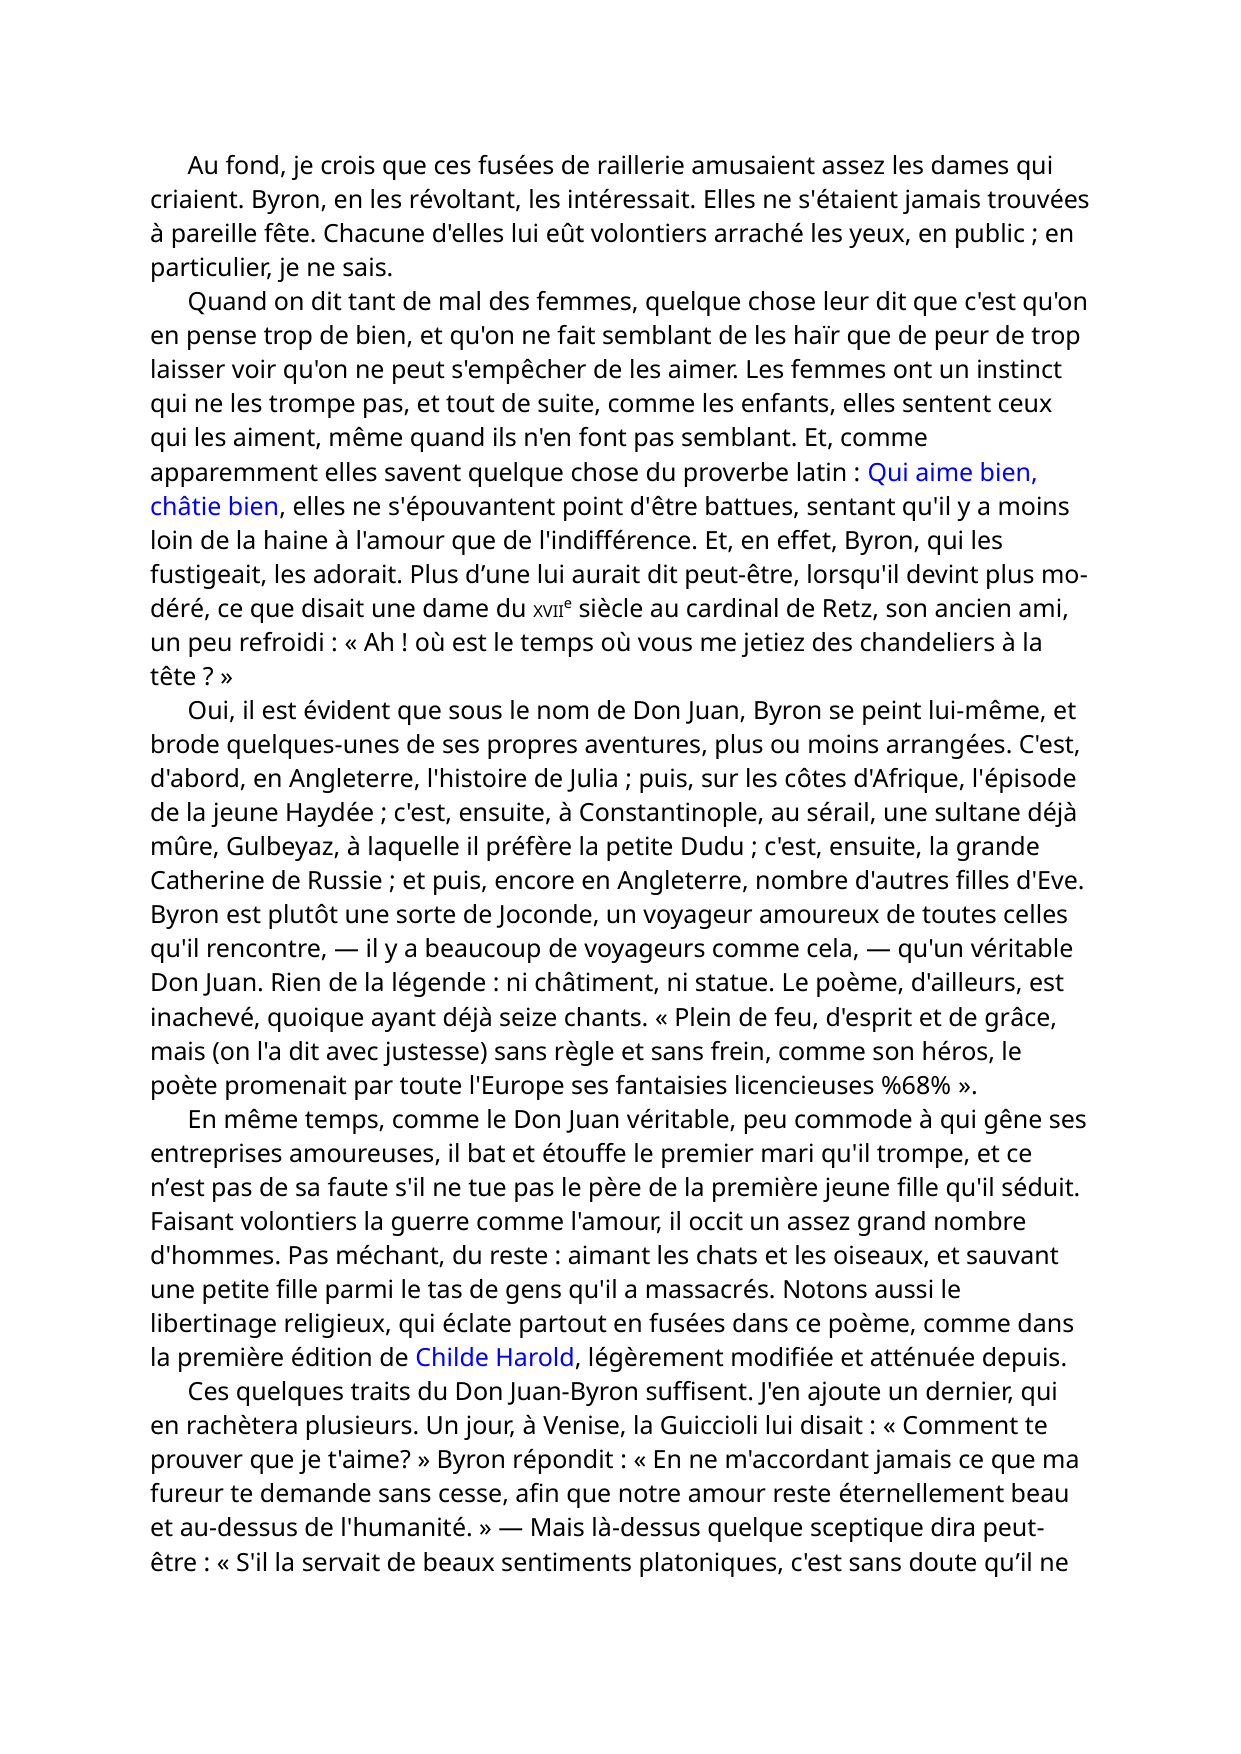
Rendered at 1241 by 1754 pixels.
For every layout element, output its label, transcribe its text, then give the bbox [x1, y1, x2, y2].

text Au fond, je crois que ces fusées de raillerie amusaient assez les dames qui criaient. Byron, en les révoltant, les intéressait. Elles ne s'étaient jamais trouvées à pareille fête. Chacune d'elles lui eût volontiers arraché les yeux, en public ; en particulier, je ne sais. [150, 148, 1091, 284]
text Quand on dit tant de mal des femmes, quelque chose leur dit que c'est qu'on en pense trop de bien, et qu'on ne fait semblant de les haïr que de peur de trop laisser voir qu'on ne peut s'empêcher de les aimer. Les femmes ont un instinct qui ne les trompe pas, et tout de suite, comme les enfants, elles sentent ceux qui les aiment, même quand ils n'en font pas semblant. Et, comme apparemment elles savent quelque chose du proverbe latin : Qui aime bien, châtie bien, elles ne s'épouvantent point d'être battues, sentant qu'il y a moins loin de la haine à l'amour que de l'indifférence. Et, en effet, Byron, qui les fustigeait, les adorait. Plus d’une lui aurait dit peut-être, lorsqu'il devint plus mo­déré, ce que disait une dame du xviie siècle au cardinal de Retz, son ancien ami, un peu refroidi : « Ah ! où est le temps où vous me jetiez des chandeliers à la tête ? » [150, 284, 1091, 693]
text Ces quelques traits du Don Juan-Byron suffisent. J'en ajoute un dernier, qui en rachètera plusieurs. Un jour, à Venise, la Guiccioli lui disait : « Comment te prouver que je t'aime? » Byron répondit : « En ne m'accordant jamais ce que ma fureur te demande sans cesse, afin que notre amour reste éternellement beau et au-dessus de l'humanité. » — Mais là-dessus quelque sceptique dira peut-être : « S'il la servait de beaux sentiments platoniques, c'est sans doute qu’il ne [150, 1374, 1091, 1578]
text Oui, il est évident que sous le nom de Don Juan, Byron se peint lui-même, et brode quelques-unes de ses propres aventures, plus ou moins arrangées. C'est, d'abord, en Angleterre, l'histoire de Julia ; puis, sur les côtes d'Afrique, l'épisode de la jeune Haydée ; c'est, ensuite, à Constantinople, au sérail, une sultane déjà mûre, Gulbeyaz, à laquelle il préfère la petite Dudu ; c'est, ensuite, la grande Catherine de Russie ; et puis, encore en Angleterre, nombre d'autres filles d'Eve. Byron est plutôt une sorte de Joconde, un voyageur amoureux de toutes celles qu'il rencontre, — il y a beaucoup de voyageurs comme cela, — qu'un véritable Don Juan. Rien de la légende : ni châtiment, ni statue. Le poème, d'ail­leurs, est inachevé, quoique ayant déjà seize chants. « Plein de feu, d'esprit et de grâce, mais (on l'a dit avec justesse) sans règle et sans frein, comme son héros, le poète promenait par toute l'Europe ses fantaisies licencieuses %68% ». [150, 693, 1091, 1101]
text En même temps, comme le Don Juan véritable, peu commode à qui gêne ses entreprises amoureuses, il bat et étouffe le premier mari qu'il trompe, et ce n’est pas de sa faute s'il ne tue pas le père de la première jeune fille qu'il séduit. Faisant volontiers la guerre comme l'amour, il occit un assez grand nombre d'hommes. Pas méchant, du reste : aimant les chats et les oiseaux, et sauvant une petite fille parmi le tas de gens qu'il a massacrés. Notons aussi le libertinage religieux, qui éclate partout en fusées dans ce poème, comme dans la première édition de Childe Harold, légèrement modifiée et atténuée depuis. [150, 1101, 1091, 1374]
